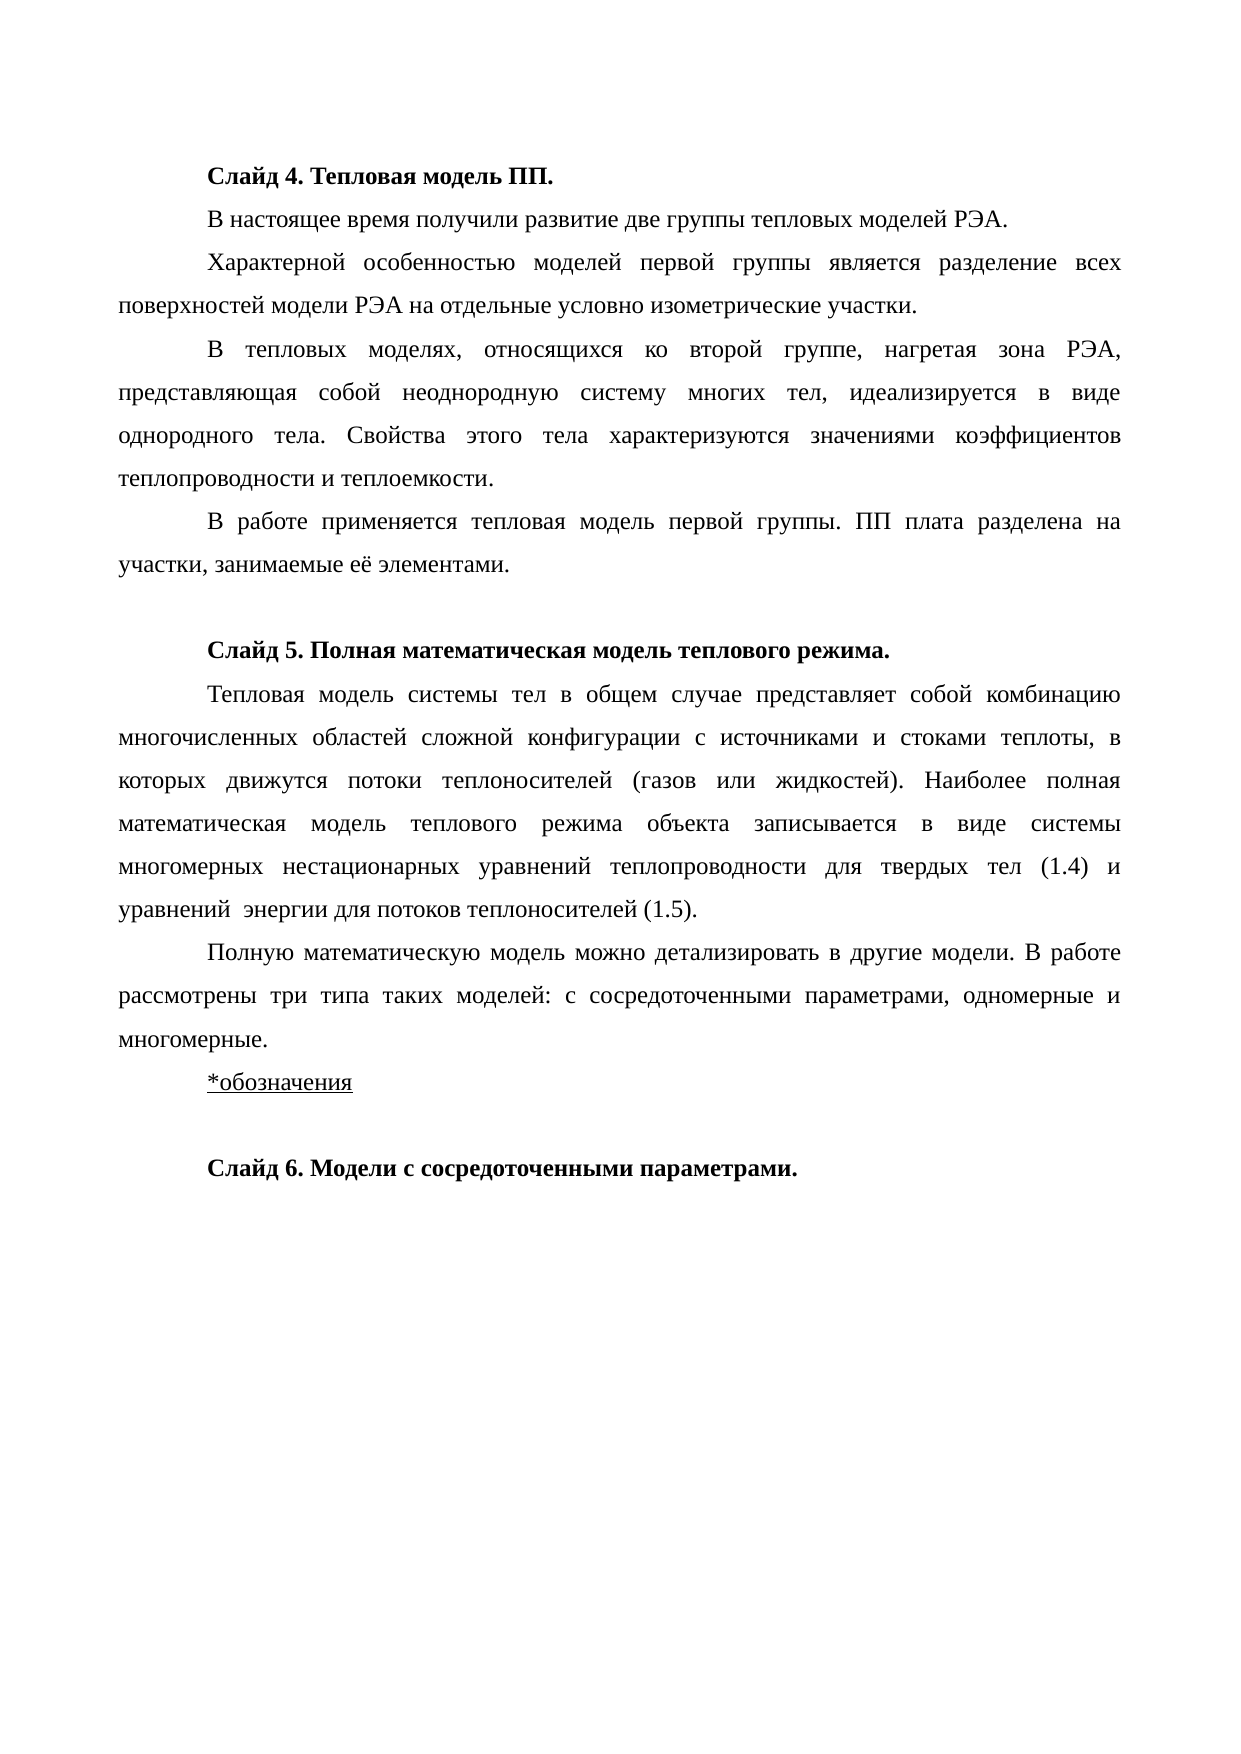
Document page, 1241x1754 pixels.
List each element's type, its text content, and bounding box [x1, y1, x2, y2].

text В настоящее время получили развитие две группы тепловых моделей РЭА. [118, 204, 1122, 233]
text Полную математическую модель можно детализировать в другие модели. В работе рассмотрены три типа таких моделей: с сосредоточенными параметрами, одномерные и многомерные. [118, 937, 1122, 1052]
text Слайд 4. Тепловая модель ПП. [118, 161, 1122, 190]
text В тепловых моделях, относящихся ко второй группе, нагретая зона РЭА, представляющая собой неоднородную систему многих тел, идеализируется в виде однородного тела. Свойства этого тела характеризуются значениями коэффициентов теплопроводности и теплоемкости. [118, 334, 1122, 492]
text В работе применяется тепловая модель первой группы. ПП плата разделена на участки, занимаемые её элементами. [118, 506, 1122, 578]
text Слайд 6. Модели с сосредоточенными параметрами. [118, 1153, 1122, 1182]
text Характерной особенностью моделей первой группы является разделение всех поверхностей модели РЭА на отдельные условно изометрические участки. [118, 247, 1122, 319]
text Тепловая модель системы тел в общем случае представляет собой комбинацию многочисленных областей сложной конфигурации с источниками и стоками теплоты, в которых движутся потоки теплоносителей (газов или жидкостей). Наиболее полная математическая модель теплового режима объекта записывается в виде системы многомерных нестационарных уравнений теплопроводности для твердых тел (1.4) и уравнений энергии для потоков теплоносителей (1.5). [118, 679, 1122, 923]
text *обозначения [118, 1067, 1122, 1096]
text Слайд 5. Полная математическая модель теплового режима. [118, 636, 1122, 664]
